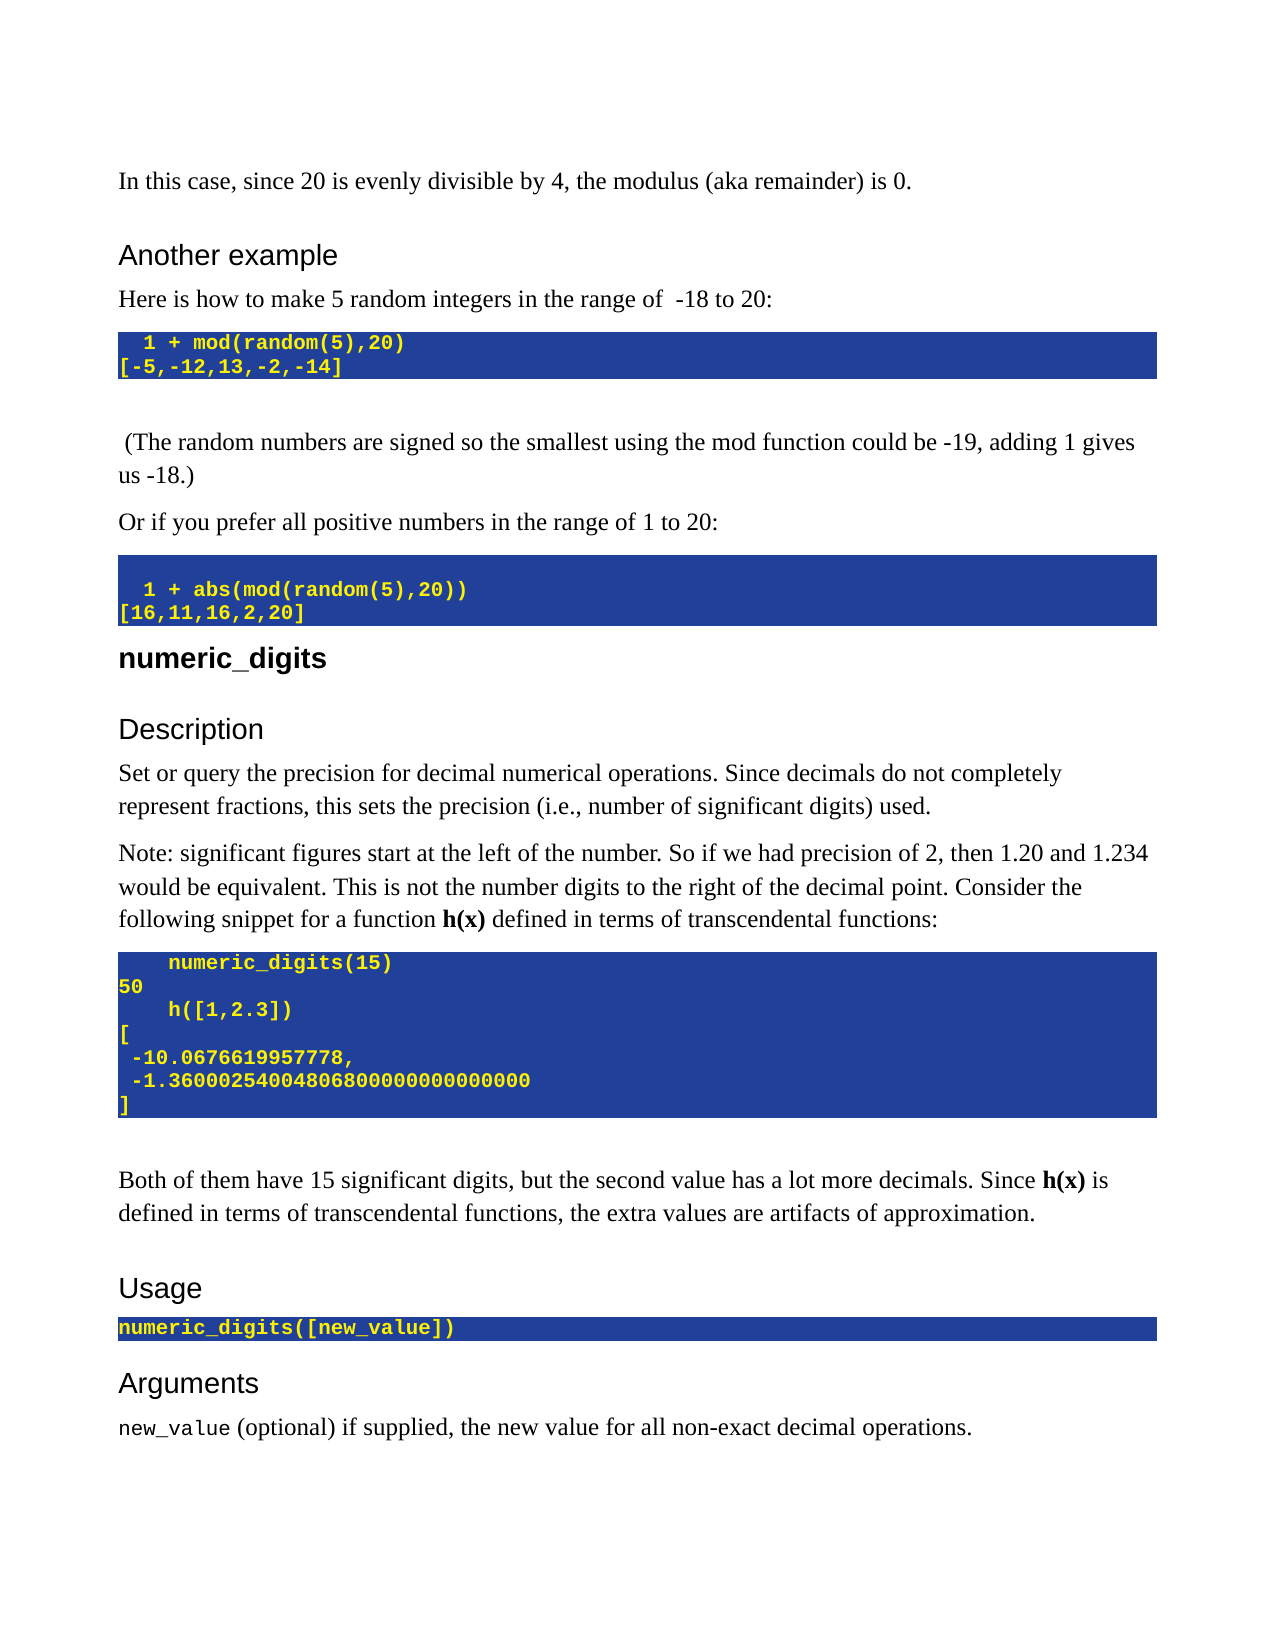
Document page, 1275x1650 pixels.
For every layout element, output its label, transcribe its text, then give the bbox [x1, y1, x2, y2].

subtitle Arguments [118, 1366, 1157, 1399]
text 1 + mod(random(5),20) [118, 332, 1157, 356]
subtitle numeric_digits [118, 641, 1157, 674]
text [-5,-12,13,-2,-14] [118, 356, 1157, 379]
text 50 [118, 976, 1157, 999]
text [16,11,16,2,20] [118, 602, 1157, 626]
text Or if you prefer all positive numbers in the range of 1 to 20: [118, 507, 1157, 536]
text -10.0676619957778, [118, 1047, 1157, 1070]
text numeric_digits([new_value]) [118, 1317, 1157, 1341]
text [ [118, 1023, 1157, 1047]
text Note: significant figures start at the left of the number. So if we had precision of 2, then 1.20 and 1.234 would be equivalent. This is not the number digits to the right of the decimal point. Consider the following snippet for a function h(x) defined in terms of transcendental functions: [118, 838, 1157, 933]
subtitle Usage [118, 1271, 1157, 1304]
subtitle Another example [118, 238, 1157, 272]
text Both of them have 15 significant digits, but the second value has a lot more decimals. Since h(x) is defined in terms of transcendental functions, the extra values are artifacts of approximation. [118, 1165, 1157, 1227]
text Here is how to make 5 random integers in the range of -18 to 20: [118, 284, 1157, 313]
text Set or query the precision for decimal numerical operations. Since decimals do not completely represent fractions, this sets the precision (i.e., number of significant digits) used. [118, 758, 1157, 820]
text new_value (optional) if supplied, the new value for all non-exact decimal operations. [118, 1412, 1157, 1441]
subtitle Description [118, 712, 1157, 745]
text ] [118, 1094, 1157, 1118]
text In this case, since 20 is evenly divisible by 4, the modulus (aka remainder) is 0. [118, 166, 1157, 194]
text (The random numbers are signed so the smallest using the mod function could be -19, adding 1 gives us -18.) [118, 427, 1157, 489]
text h([1,2.3]) [118, 999, 1157, 1023]
text -1.36000254004806800000000000000 [118, 1070, 1157, 1094]
text 1 + abs(mod(random(5),20)) [118, 555, 1157, 602]
text numeric_digits(15) [118, 952, 1157, 976]
